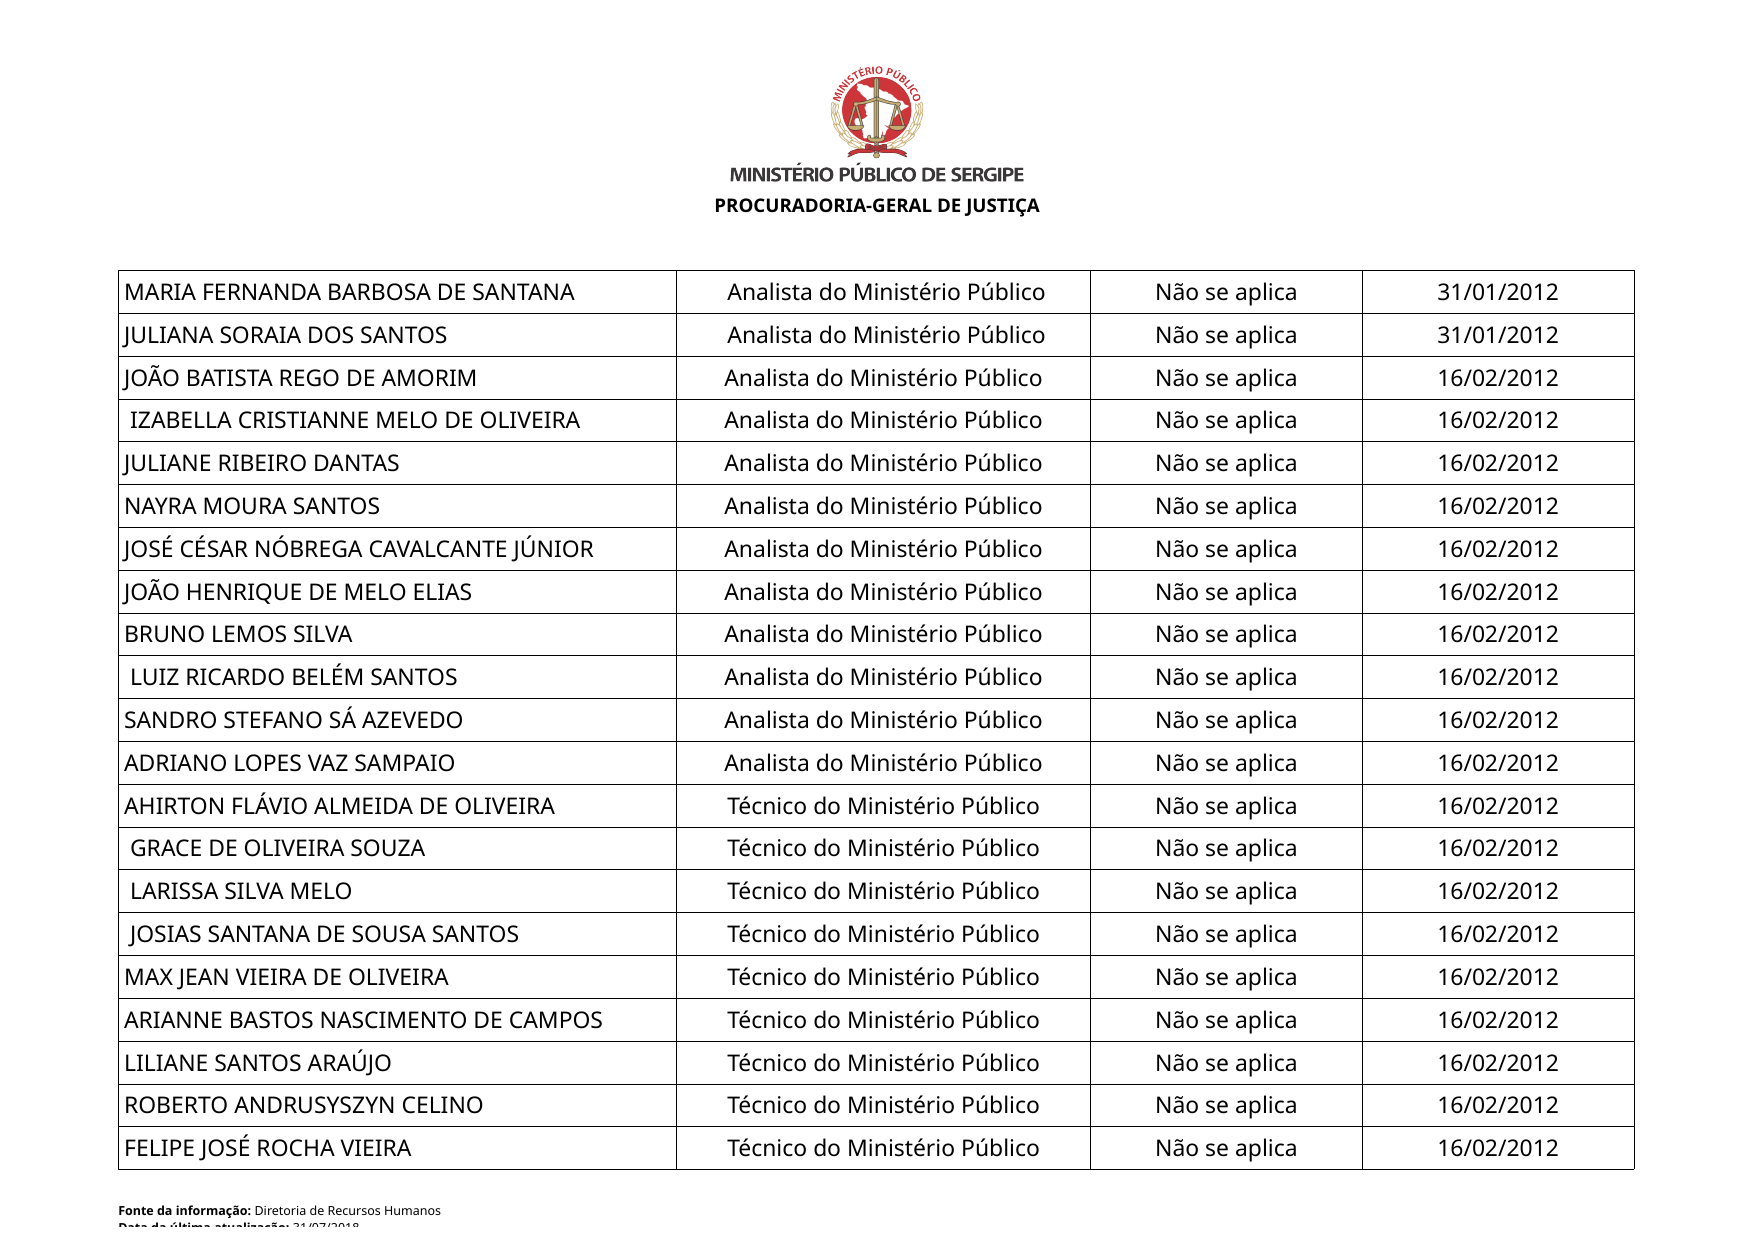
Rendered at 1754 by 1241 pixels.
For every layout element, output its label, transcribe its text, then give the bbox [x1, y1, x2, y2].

table_cell ARIANNE BASTOS NASCIMENTO DE CAMPOS [119, 999, 676, 1041]
table_cell Técnico do Ministério Público [677, 828, 1090, 869]
table_cell LARISSA SILVA MELO [119, 870, 676, 912]
table_cell Não se aplica [1091, 742, 1362, 784]
table_cell Técnico do Ministério Público [677, 913, 1090, 955]
table_cell JOSÉ CÉSAR NÓBREGA CAVALCANTE JÚNIOR [119, 528, 676, 570]
table_cell Analista do Ministério Público [677, 699, 1090, 741]
table_cell Não se aplica [1091, 1085, 1362, 1126]
table_cell FELIPE JOSÉ ROCHA VIEIRA [119, 1127, 676, 1169]
table_cell 16/02/2012 [1363, 1042, 1634, 1083]
table_cell Analista do Ministério Público [677, 442, 1090, 484]
table_cell Analista do Ministério Público [677, 400, 1090, 441]
table_cell Não se aplica [1091, 656, 1362, 698]
table_cell 16/02/2012 [1363, 828, 1634, 869]
table_cell Analista do Ministério Público [677, 742, 1090, 784]
table_cell LUIZ RICARDO BELÉM SANTOS [119, 656, 676, 698]
table_cell Não se aplica [1091, 571, 1362, 612]
table_cell Analista do Ministério Público [677, 656, 1090, 698]
table_cell 31/01/2012 [1363, 271, 1634, 313]
table_cell JOÃO HENRIQUE DE MELO ELIAS [119, 571, 676, 612]
picture [730, 66, 1024, 185]
table_cell JOSIAS SANTANA DE SOUSA SANTOS [119, 913, 676, 955]
table_cell MARIA FERNANDA BARBOSA DE SANTANA [119, 271, 676, 313]
table_cell NAYRA MOURA SANTOS [119, 485, 676, 527]
table_cell 16/02/2012 [1363, 357, 1634, 398]
table_cell GRACE DE OLIVEIRA SOUZA [119, 828, 676, 869]
table_cell Técnico do Ministério Público [677, 785, 1090, 827]
table_cell 16/02/2012 [1363, 1085, 1634, 1126]
table_cell ADRIANO LOPES VAZ SAMPAIO [119, 742, 676, 784]
table_cell Não se aplica [1091, 1127, 1362, 1169]
table_cell 16/02/2012 [1363, 614, 1634, 655]
table_cell Técnico do Ministério Público [677, 1042, 1090, 1083]
table_cell Técnico do Ministério Público [677, 999, 1090, 1041]
table_cell BRUNO LEMOS SILVA [119, 614, 676, 655]
table_cell Não se aplica [1091, 357, 1362, 398]
table_cell 16/02/2012 [1363, 956, 1634, 998]
table_cell Analista do Ministério Público [677, 271, 1090, 313]
table_cell Não se aplica [1091, 442, 1362, 484]
table_cell 16/02/2012 [1363, 485, 1634, 527]
table_cell Técnico do Ministério Público [677, 870, 1090, 912]
table_cell Não se aplica [1091, 828, 1362, 869]
table_cell 16/02/2012 [1363, 1127, 1634, 1169]
table_cell Não se aplica [1091, 1042, 1362, 1083]
table_cell Técnico do Ministério Público [677, 1127, 1090, 1169]
table_cell 16/02/2012 [1363, 999, 1634, 1041]
table_cell Analista do Ministério Público [677, 314, 1090, 356]
table_cell Não se aplica [1091, 699, 1362, 741]
table_cell Técnico do Ministério Público [677, 1085, 1090, 1126]
table_cell Analista do Ministério Público [677, 485, 1090, 527]
table_cell Não se aplica [1091, 314, 1362, 356]
table_cell Analista do Ministério Público [677, 571, 1090, 612]
table_cell JOÃO BATISTA REGO DE AMORIM [119, 357, 676, 398]
table_cell LILIANE SANTOS ARAÚJO [119, 1042, 676, 1083]
table_cell 16/02/2012 [1363, 699, 1634, 741]
table_cell SANDRO STEFANO SÁ AZEVEDO [119, 699, 676, 741]
table_cell Analista do Ministério Público [677, 614, 1090, 655]
table_cell 16/02/2012 [1363, 571, 1634, 612]
table_cell JULIANA SORAIA DOS SANTOS [119, 314, 676, 356]
table_cell 16/02/2012 [1363, 742, 1634, 784]
table_cell Analista do Ministério Público [677, 357, 1090, 398]
table_cell 16/02/2012 [1363, 528, 1634, 570]
table_cell 16/02/2012 [1363, 870, 1634, 912]
table_cell 16/02/2012 [1363, 656, 1634, 698]
table_cell 16/02/2012 [1363, 442, 1634, 484]
table_cell 16/02/2012 [1363, 785, 1634, 827]
table_cell Analista do Ministério Público [677, 528, 1090, 570]
table_cell Não se aplica [1091, 528, 1362, 570]
table_cell MAX JEAN VIEIRA DE OLIVEIRA [119, 956, 676, 998]
table_cell Técnico do Ministério Público [677, 956, 1090, 998]
table_cell Não se aplica [1091, 999, 1362, 1041]
table_cell JULIANE RIBEIRO DANTAS [119, 442, 676, 484]
table_cell Não se aplica [1091, 956, 1362, 998]
table_cell 16/02/2012 [1363, 400, 1634, 441]
table_cell IZABELLA CRISTIANNE MELO DE OLIVEIRA [119, 400, 676, 441]
table_cell Não se aplica [1091, 913, 1362, 955]
table_cell AHIRTON FLÁVIO ALMEIDA DE OLIVEIRA [119, 785, 676, 827]
table_cell 31/01/2012 [1363, 314, 1634, 356]
table_cell Não se aplica [1091, 614, 1362, 655]
table_cell 16/02/2012 [1363, 913, 1634, 955]
table_cell Não se aplica [1091, 271, 1362, 313]
table_cell Não se aplica [1091, 785, 1362, 827]
table_cell ROBERTO ANDRUSYSZYN CELINO [119, 1085, 676, 1126]
table_cell Não se aplica [1091, 400, 1362, 441]
table_cell Não se aplica [1091, 485, 1362, 527]
table_cell Não se aplica [1091, 870, 1362, 912]
